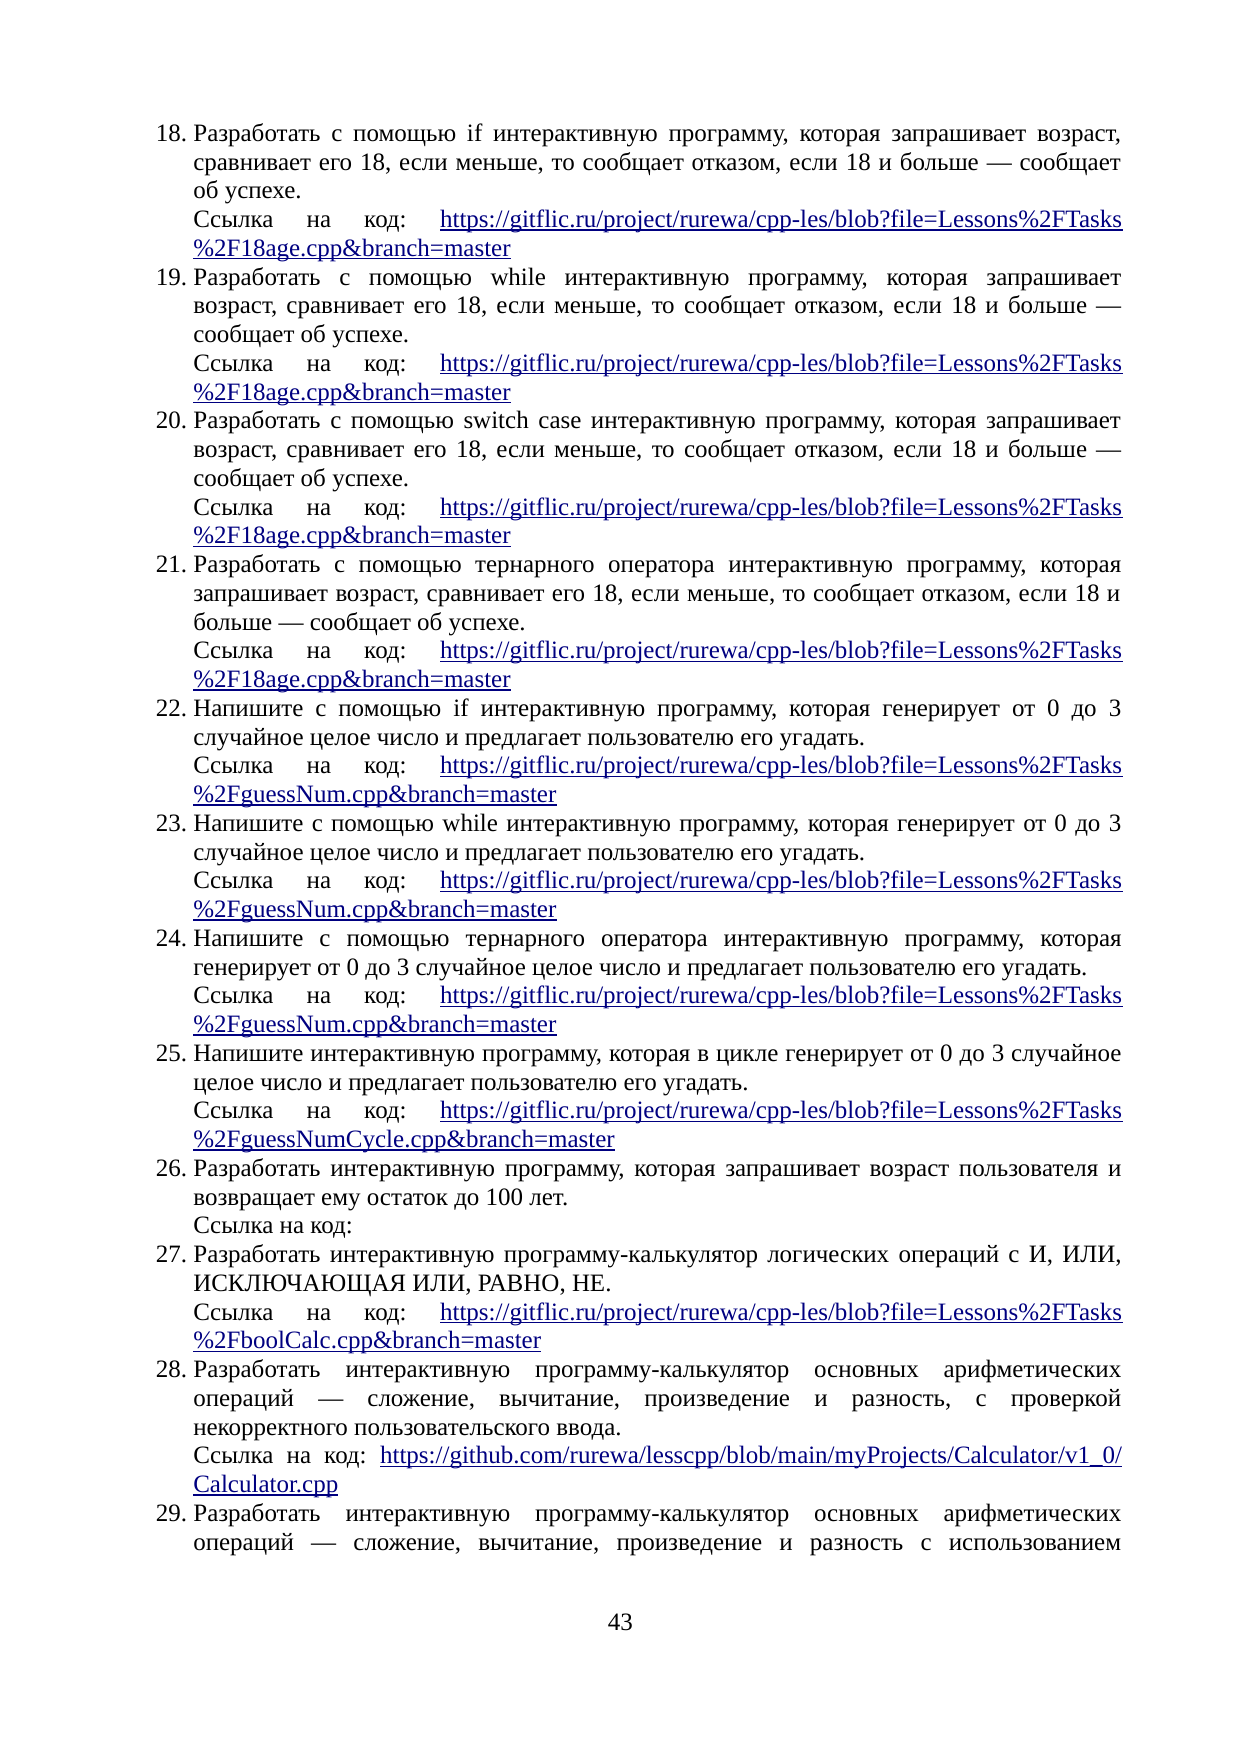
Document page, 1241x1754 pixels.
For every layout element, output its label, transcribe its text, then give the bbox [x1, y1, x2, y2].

list Ссылка на код: https://gitflic.ru/project/rurewa/cpp-les/blob?file=Lessons%2FTasks%2F18age.cpp&branch=master [156, 348, 1122, 406]
list Разработать интерактивную программу-калькулятор основных арифметических операций — сложение, вычитание, произведение и разность с использованием [156, 1498, 1122, 1556]
list Ссылка на код: https://gitflic.ru/project/rurewa/cpp-les/blob?file=Lessons%2FTasks%2FguessNum.cpp&branch=master [156, 751, 1122, 808]
list Напишите с помощью while интерактивную программу, которая генерирует от 0 до 3 случайное целое число и предлагает пользователю его угадать. [156, 808, 1122, 866]
list Разработать с помощью switch case интерактивную программу, которая запрашивает возраст, сравнивает его 18, если меньше, то сообщает отказом, если 18 и больше — сообщает об успехе. [156, 406, 1122, 492]
list Напишите с помощью if интерактивную программу, которая генерирует от 0 до 3 случайное целое число и предлагает пользователю его угадать. [156, 693, 1122, 751]
list Разработать интерактивную программу-калькулятор логических операций с И, ИЛИ, ИСКЛЮЧАЮЩАЯ ИЛИ, РАВНО, НЕ. [156, 1239, 1122, 1297]
list Ссылка на код: https://gitflic.ru/project/rurewa/cpp-les/blob?file=Lessons%2FTasks%2FguessNum.cpp&branch=master [156, 981, 1122, 1038]
list Разработать с помощью while интерактивную программу, которая запрашивает возраст, сравнивает его 18, если меньше, то сообщает отказом, если 18 и больше — сообщает об успехе. [156, 262, 1122, 348]
list Ссылка на код: https://gitflic.ru/project/rurewa/cpp-les/blob?file=Lessons%2FTasks%2FguessNumCycle.cpp&branch=master [156, 1096, 1122, 1153]
list Разработать интерактивную программу, которая запрашивает возраст пользователя и возвращает ему остаток до 100 лет. [156, 1153, 1122, 1211]
list Напишите интерактивную программу, которая в цикле генерирует от 0 до 3 случайное целое число и предлагает пользователю его угадать. [156, 1038, 1122, 1096]
list Разработать с помощью if интерактивную программу, которая запрашивает возраст, сравнивает его 18, если меньше, то сообщает отказом, если 18 и больше — сообщает об успехе. [156, 118, 1122, 204]
list Разработать с помощью тернарного оператора интерактивную программу, которая запрашивает возраст, сравнивает его 18, если меньше, то сообщает отказом, если 18 и больше — сообщает об успехе. [156, 549, 1122, 636]
list Напишите с помощью тернарного оператора интерактивную программу, которая генерирует от 0 до 3 случайное целое число и предлагает пользователю его угадать. [156, 923, 1122, 981]
list Ссылка на код: https://gitflic.ru/project/rurewa/cpp-les/blob?file=Lessons%2FTasks%2F18age.cpp&branch=master [156, 492, 1122, 549]
list Ссылка на код: https://gitflic.ru/project/rurewa/cpp-les/blob?file=Lessons%2FTasks%2F18age.cpp&branch=master [156, 204, 1122, 262]
list Ссылка на код: https://github.com/rurewa/lesscpp/blob/main/myProjects/Calculator/v1_0/Calculator.cpp [156, 1441, 1122, 1498]
list Ссылка на код: https://gitflic.ru/project/rurewa/cpp-les/blob?file=Lessons%2FTasks%2FboolCalc.cpp&branch=master [156, 1297, 1122, 1354]
list Ссылка на код: https://gitflic.ru/project/rurewa/cpp-les/blob?file=Lessons%2FTasks%2F18age.cpp&branch=master [156, 636, 1122, 693]
list Разработать интерактивную программу-калькулятор основных арифметических операций — сложение, вычитание, произведение и разность, с проверкой некорректного пользовательского ввода. [156, 1354, 1122, 1441]
list Ссылка на код: [156, 1211, 1122, 1239]
list Ссылка на код: https://gitflic.ru/project/rurewa/cpp-les/blob?file=Lessons%2FTasks%2FguessNum.cpp&branch=master [156, 866, 1122, 923]
